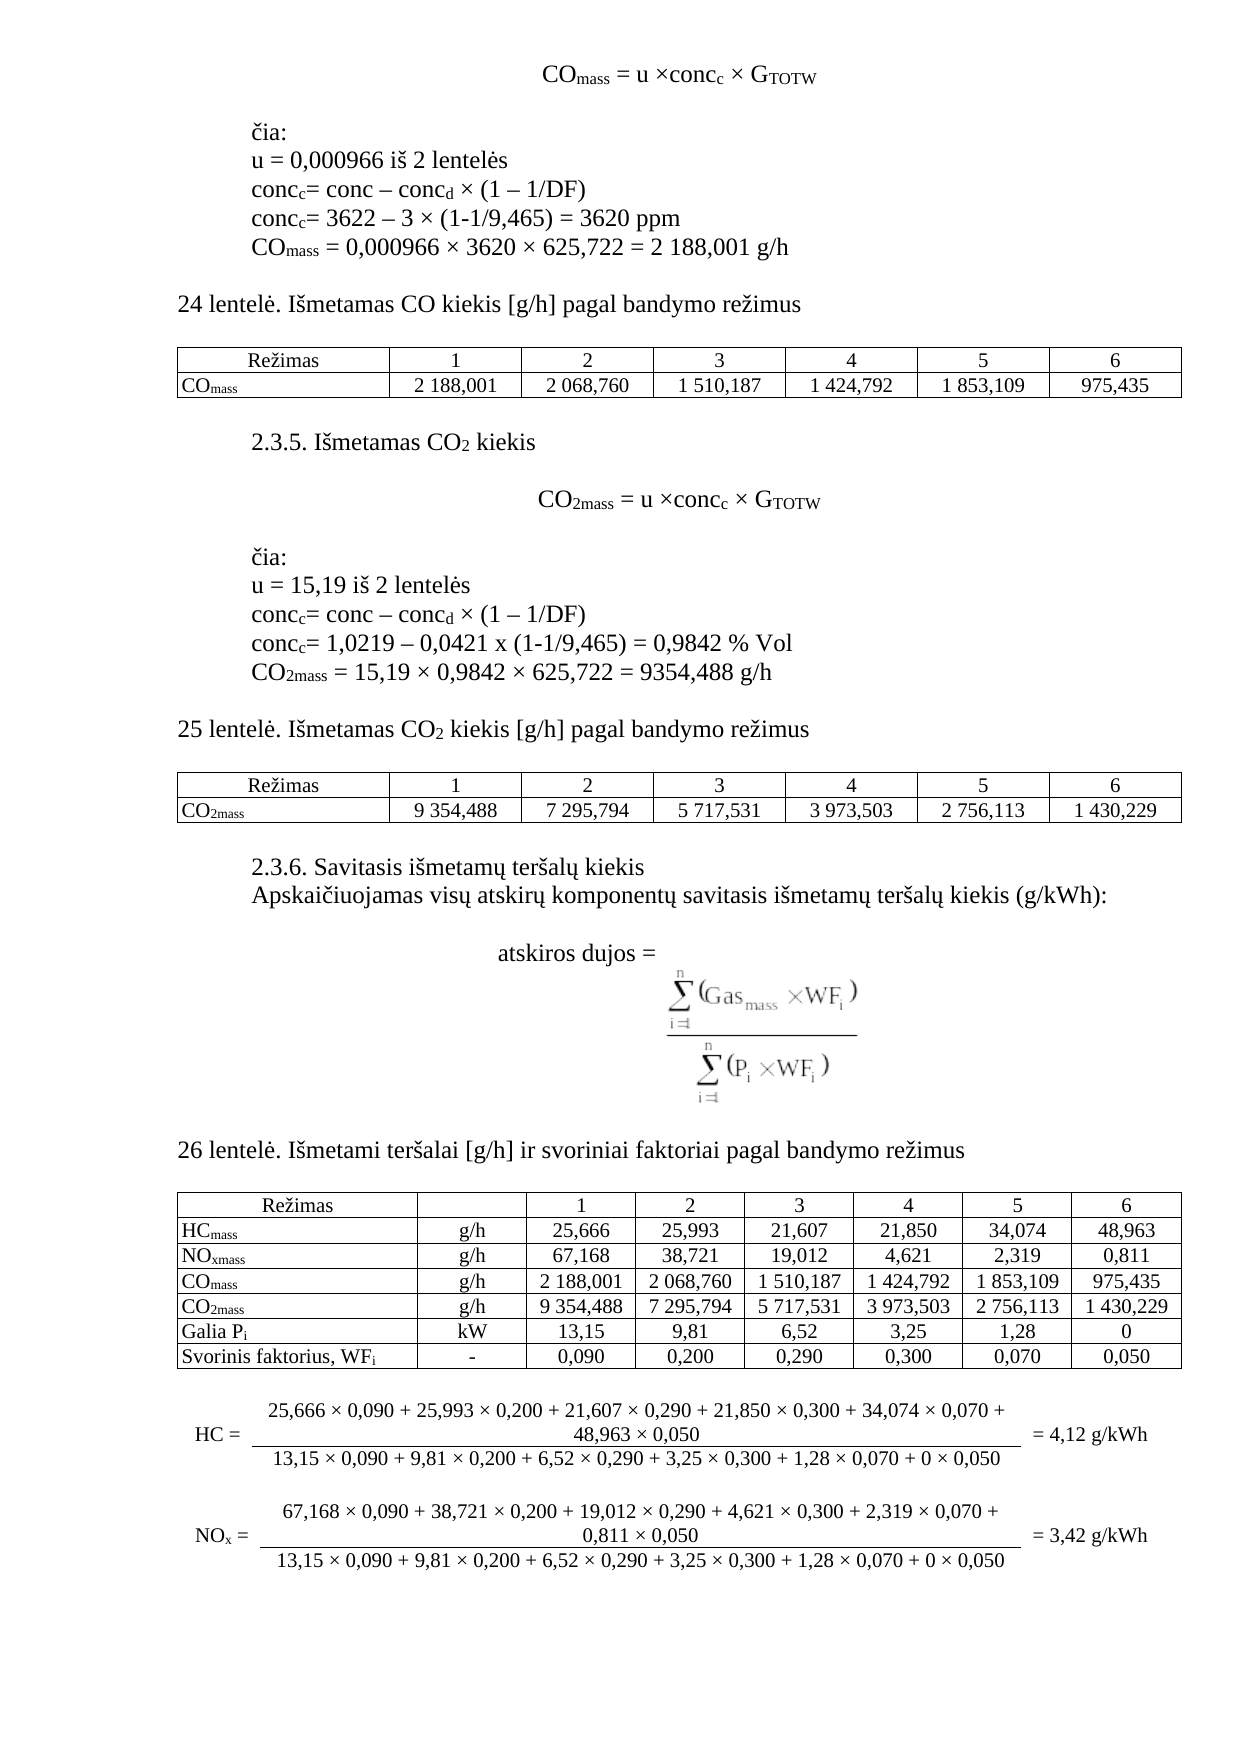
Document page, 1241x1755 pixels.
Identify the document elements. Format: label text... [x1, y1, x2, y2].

table_cell Svorinis faktorius, WFi [178, 1344, 417, 1368]
table_cell 1 430,229 [1072, 1294, 1181, 1318]
table_cell 13,15 × 0,090 + 9,81 × 0,200 + 6,52 × 0,290 + 3,25 × 0,300 + 1,28 × 0,070 + 0 × 0,050 [260, 1548, 1021, 1572]
table_cell 4,621 [854, 1244, 962, 1267]
table_cell 975,435 [1050, 373, 1181, 397]
table_cell 2 188,001 [390, 373, 521, 397]
table_header 5 [963, 1193, 1071, 1217]
table_header 3 [654, 773, 785, 797]
table_cell 9 354,488 [390, 798, 521, 822]
table_cell CO2mass [178, 798, 389, 822]
table_cell COmass [178, 1269, 417, 1293]
text concc= conc – concd × (1 – 1/DF) [177, 599, 1181, 628]
text COmass = u ×concc × GTOTW [177, 59, 1181, 88]
text čia: [177, 542, 1181, 570]
table_cell 7 295,794 [522, 798, 653, 822]
table_cell 2 756,113 [918, 798, 1049, 822]
text čia: [177, 117, 1181, 145]
table_cell 2 068,760 [636, 1269, 744, 1293]
text 25 lentelė. Išmetamas CO2 kiekis [g/h] pagal bandymo režimus [177, 714, 1181, 743]
table_cell 0,811 [1072, 1244, 1181, 1267]
table_cell HCmass [178, 1218, 417, 1242]
table_header [418, 1193, 526, 1217]
table_header 25,666 × 0,090 + 25,993 × 0,200 + 21,607 × 0,290 + 21,850 × 0,300 + 34,074 × 0,070 + 48,963 × 0,050 [252, 1398, 1021, 1446]
text Apskaičiuojamas visų atskirų komponentų savitasis išmetamų teršalų kiekis (g/kWh): [177, 880, 1181, 909]
table_cell 2 068,760 [522, 373, 653, 397]
table_header 2 [522, 773, 653, 797]
table_cell 2 188,001 [527, 1269, 635, 1293]
text CO2mass = 15,19 × 0,9842 × 625,722 = 9354,488 g/h [177, 657, 1181, 685]
table_header 1 [527, 1193, 635, 1217]
table_header 2 [522, 348, 653, 372]
table_cell kW [418, 1319, 526, 1343]
text concc= 1,0219 – 0,0421 x (1-1/9,465) = 0,9842 % Vol [177, 628, 1181, 657]
table_cell 0 [1072, 1319, 1181, 1343]
table_cell 6,52 [745, 1319, 853, 1343]
table_cell 0,050 [1072, 1344, 1181, 1368]
table_cell 38,721 [636, 1244, 744, 1267]
table_header 4 [854, 1193, 962, 1217]
table_header 5 [918, 348, 1049, 372]
text 2.3.6. Savitasis išmetamų teršalų kiekis [177, 852, 1181, 880]
table_cell 7 295,794 [636, 1294, 744, 1318]
table_header 6 [1050, 348, 1181, 372]
text u = 0,000966 iš 2 lentelės [177, 145, 1181, 174]
table_cell 3 973,503 [854, 1294, 962, 1318]
text atskiros dujos = [177, 938, 1181, 1106]
table_cell 1,28 [963, 1319, 1071, 1343]
table_header Režimas [178, 1193, 417, 1217]
table_cell Galia Pi [178, 1319, 417, 1343]
table_cell 34,074 [963, 1218, 1071, 1242]
table_cell 21,850 [854, 1218, 962, 1242]
table_cell 1 424,792 [786, 373, 917, 397]
table_header HC = [177, 1398, 252, 1470]
table_header 6 [1072, 1193, 1181, 1217]
table_cell 19,012 [745, 1244, 853, 1267]
table_cell g/h [418, 1269, 526, 1293]
table_cell 2,319 [963, 1244, 1071, 1267]
table_cell 1 424,792 [854, 1269, 962, 1293]
table_cell 0,090 [527, 1344, 635, 1368]
table_cell 0,290 [745, 1344, 853, 1368]
text 24 lentelė. Išmetamas CO kiekis [g/h] pagal bandymo režimus [177, 289, 1181, 318]
table_cell 21,607 [745, 1218, 853, 1242]
table_cell g/h [418, 1218, 526, 1242]
table_cell 13,15 × 0,090 + 9,81 × 0,200 + 6,52 × 0,290 + 3,25 × 0,300 + 1,28 × 0,070 + 0 × 0,050 [252, 1447, 1021, 1470]
text 26 lentelė. Išmetami teršalai [g/h] ir svoriniai faktoriai pagal bandymo režimus [177, 1135, 1181, 1163]
table_cell 0,070 [963, 1344, 1071, 1368]
table_cell 1 853,109 [918, 373, 1049, 397]
table_header NOx = [177, 1499, 260, 1572]
table_header 67,168 × 0,090 + 38,721 × 0,200 + 19,012 × 0,290 + 4,621 × 0,300 + 2,319 × 0,070 + 0,811 × 0,050 [260, 1499, 1021, 1547]
table_header Režimas [178, 348, 389, 372]
table_cell 1 510,187 [745, 1269, 853, 1293]
table_cell 1 430,229 [1050, 798, 1181, 822]
table_cell 5 717,531 [654, 798, 785, 822]
text u = 15,19 iš 2 lentelės [177, 570, 1181, 599]
table_cell 67,168 [527, 1244, 635, 1267]
table_header 3 [745, 1193, 853, 1217]
text 2.3.5. Išmetamas CO2 kiekis [177, 427, 1181, 455]
table_cell 13,15 [527, 1319, 635, 1343]
table_cell 25,993 [636, 1218, 744, 1242]
table_cell g/h [418, 1294, 526, 1318]
table_cell 5 717,531 [745, 1294, 853, 1318]
table_header 2 [636, 1193, 744, 1217]
table_cell 9 354,488 [527, 1294, 635, 1318]
table_cell 9,81 [636, 1319, 744, 1343]
table_header 3 [654, 348, 785, 372]
table_header 4 [786, 348, 917, 372]
table_cell 1 510,187 [654, 373, 785, 397]
table_header = 4,12 g/kWh [1021, 1398, 1181, 1470]
table_header 5 [918, 773, 1049, 797]
table_header = 3,42 g/kWh [1021, 1499, 1181, 1572]
table_cell 0,200 [636, 1344, 744, 1368]
table_cell 0,300 [854, 1344, 962, 1368]
table_cell 2 756,113 [963, 1294, 1071, 1318]
table_cell COmass [178, 373, 389, 397]
table_cell 3 973,503 [786, 798, 917, 822]
table_header 4 [786, 773, 917, 797]
text concc= conc – concd × (1 – 1/DF) [177, 174, 1181, 203]
table_cell g/h [418, 1244, 526, 1267]
text COmass = 0,000966 × 3620 × 625,722 = 2 188,001 g/h [177, 232, 1181, 260]
table_header Režimas [178, 773, 389, 797]
text concc= 3622 – 3 × (1-1/9,465) = 3620 ppm [177, 203, 1181, 232]
table_header 1 [390, 348, 521, 372]
table_cell 1 853,109 [963, 1269, 1071, 1293]
table_cell 975,435 [1072, 1269, 1181, 1293]
text CO2mass = u ×concc × GTOTW [177, 484, 1181, 513]
table_cell - [418, 1344, 526, 1368]
table_cell 25,666 [527, 1218, 635, 1242]
table_cell 3,25 [854, 1319, 962, 1343]
table_cell NOxmass [178, 1244, 417, 1267]
table_cell CO2mass [178, 1294, 417, 1318]
table_header 6 [1050, 773, 1181, 797]
table_cell 48,963 [1072, 1218, 1181, 1242]
table_header 1 [390, 773, 521, 797]
